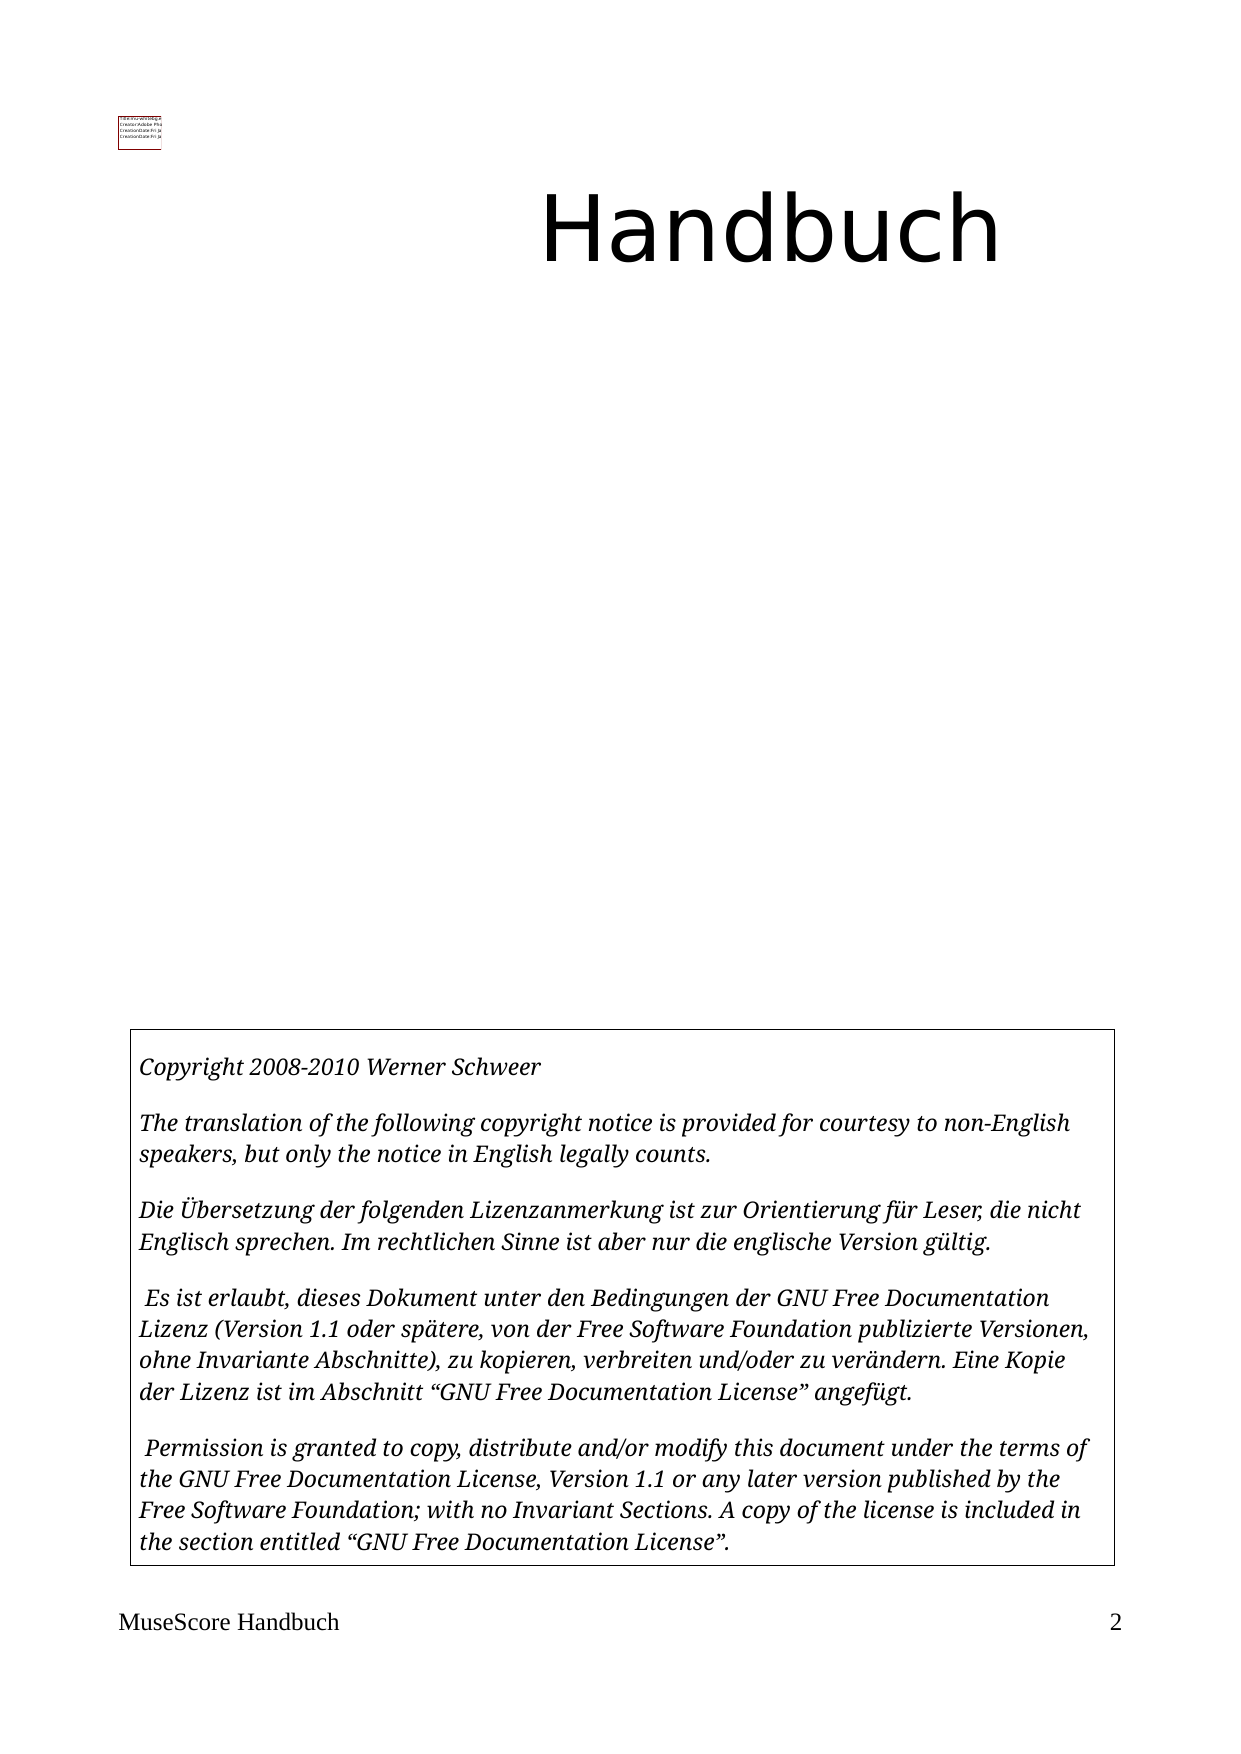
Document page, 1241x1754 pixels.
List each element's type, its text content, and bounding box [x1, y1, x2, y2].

text Permission is granted to copy, distribute and/or modify this document under the terms of the GNU Free Documentation License, Version 1.1 or any later version published by the Free Software Foundation; with no Invariant Sections. A copy of the license is included in the section entitled “GNU Free Documentation License”. [139, 1432, 1105, 1557]
text Copyright 2008-2010 Werner Schweer [139, 1050, 1105, 1082]
text Es ist erlaubt, dieses Dokument unter den Bedingungen der GNU Free Documentation Lizenz (Version 1.1 oder spätere, von der Free Software Foundation publizierte Versionen, ohne Invariante Abschnitte), zu kopieren, verbreiten und/oder zu verändern. Eine Kopie der Lizenz ist im Abschnitt “GNU Free Documentation License” angefügt. [139, 1282, 1105, 1407]
text Handbuch [118, 176, 1004, 283]
text The translation of the following copyright notice is provided for courtesy to non-English speakers, but only the notice in English legally counts. [139, 1107, 1105, 1169]
text Die Übersetzung der folgenden Lizenzanmerkung ist zur Orientierung für Leser, die nicht Englisch sprechen. Im rechtlichen Sinne ist aber nur die englische Version gültig. [139, 1194, 1105, 1257]
